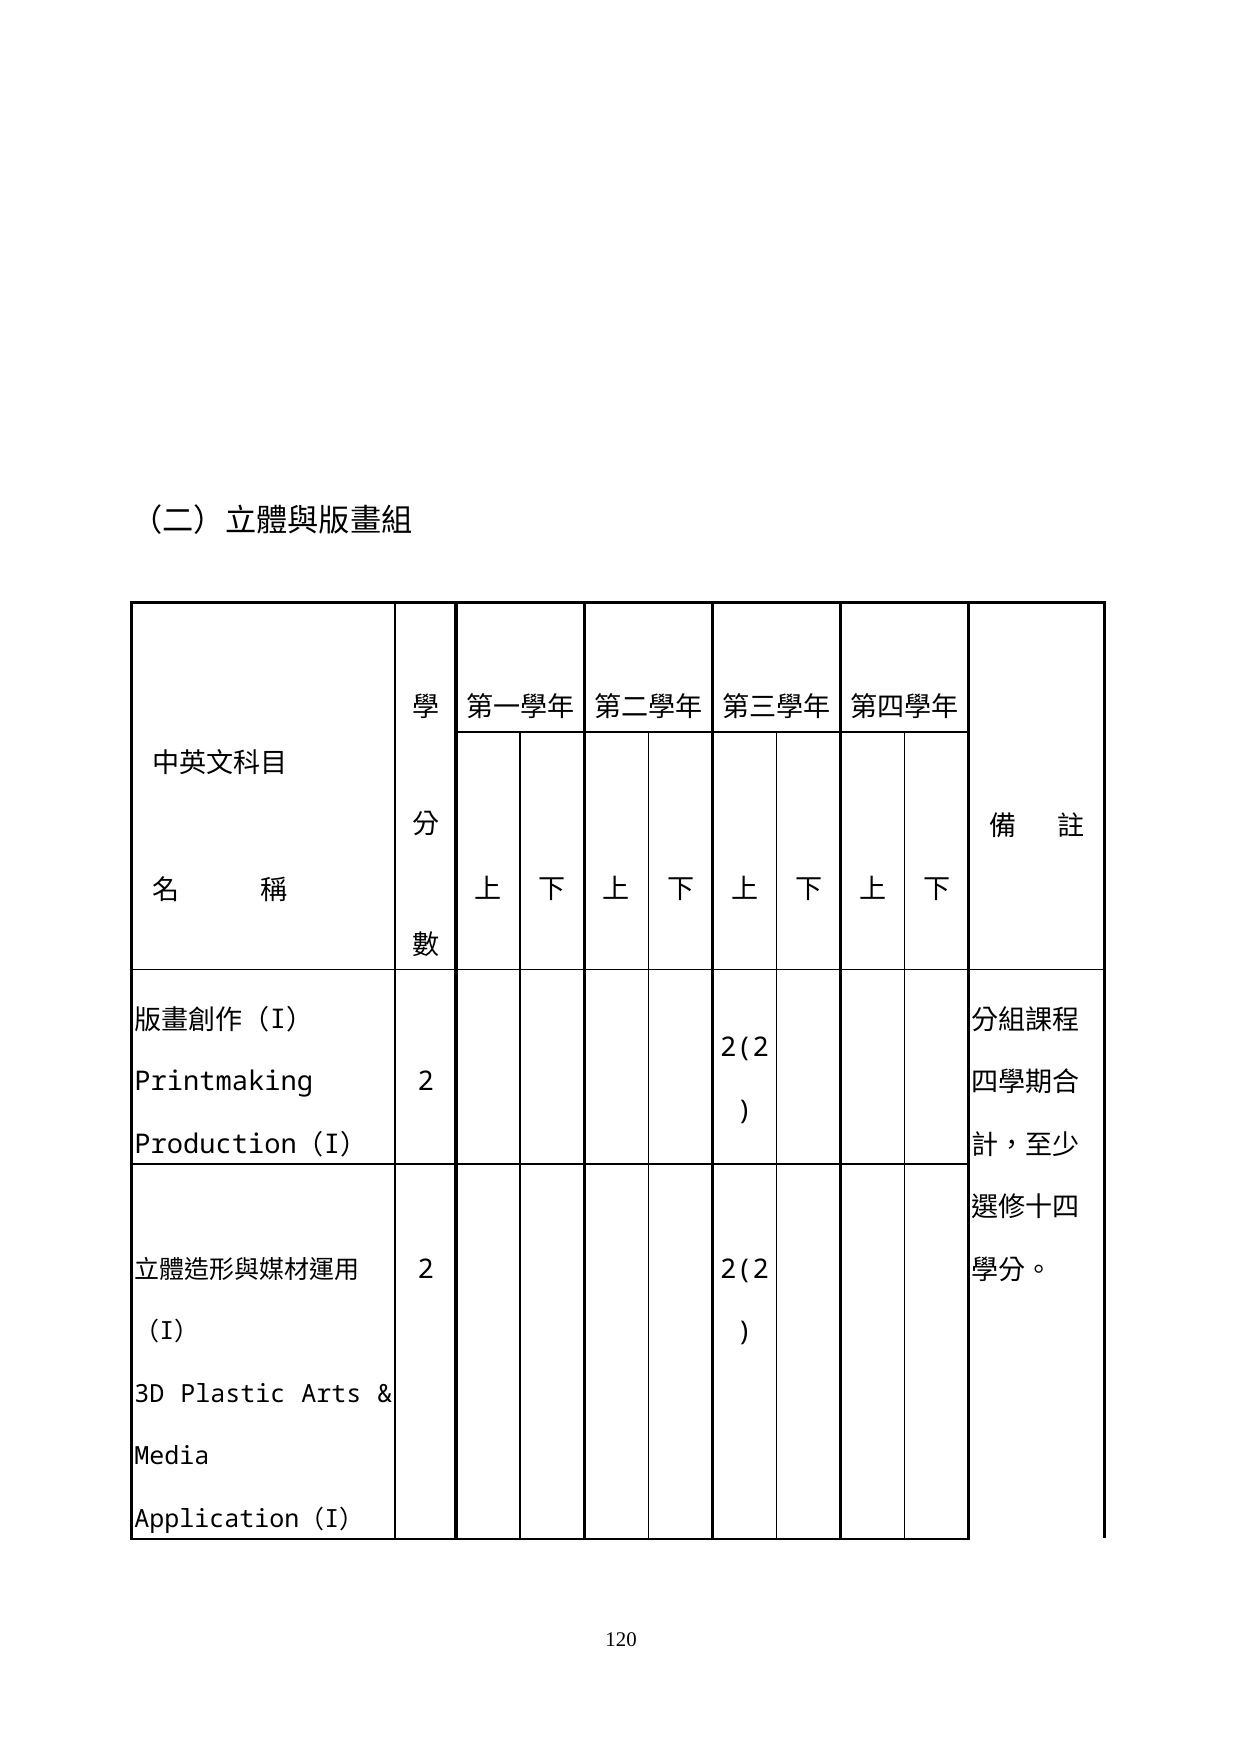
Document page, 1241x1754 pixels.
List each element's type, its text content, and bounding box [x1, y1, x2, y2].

table_cell [649, 970, 711, 1163]
table_cell [905, 970, 967, 1163]
table_cell [458, 1165, 519, 1538]
table_cell 下 [777, 733, 839, 968]
text （二）立體與版畫組 [131, 476, 1110, 538]
table_cell 版畫創作（I） Printmaking Production（I） [133, 970, 394, 1163]
table_cell 2 [396, 970, 454, 1163]
table_header 學 分 數 [396, 604, 454, 968]
table_cell 2(2) [714, 970, 776, 1163]
table_cell [777, 1165, 839, 1538]
table_cell 下 [521, 733, 583, 968]
table_cell 下 [905, 733, 967, 968]
table_cell [521, 970, 583, 1163]
table_cell [458, 970, 519, 1163]
table_cell [777, 970, 839, 1163]
table_header 中英文科目 名 稱 [133, 604, 394, 968]
table_header 備 註 [970, 604, 1103, 968]
table_cell 上 [714, 733, 776, 968]
table_cell [521, 1165, 583, 1538]
table_cell 上 [586, 733, 648, 968]
table_cell [905, 1165, 967, 1538]
table_cell 立體造形與媒材運用 （I） 3D Plastic Arts & Media Application（I） [133, 1165, 394, 1538]
table_header 第三學年 [714, 604, 839, 731]
table_header 第一學年 [458, 604, 583, 731]
table_cell [586, 970, 648, 1163]
table_header 第四學年 [842, 604, 967, 731]
table_cell [649, 1165, 711, 1538]
table_cell [586, 1165, 648, 1538]
table_cell 2 [396, 1165, 454, 1538]
table_cell [842, 1165, 904, 1538]
table_header 第二學年 [586, 604, 711, 731]
table_cell 2(2) [714, 1165, 776, 1538]
table_cell 上 [458, 733, 519, 968]
table_cell [842, 970, 904, 1163]
table_cell 上 [842, 733, 904, 968]
table_cell 分組課程四學期合計，至少選修十四學分。 [970, 970, 1103, 1538]
table_cell 下 [649, 733, 711, 968]
